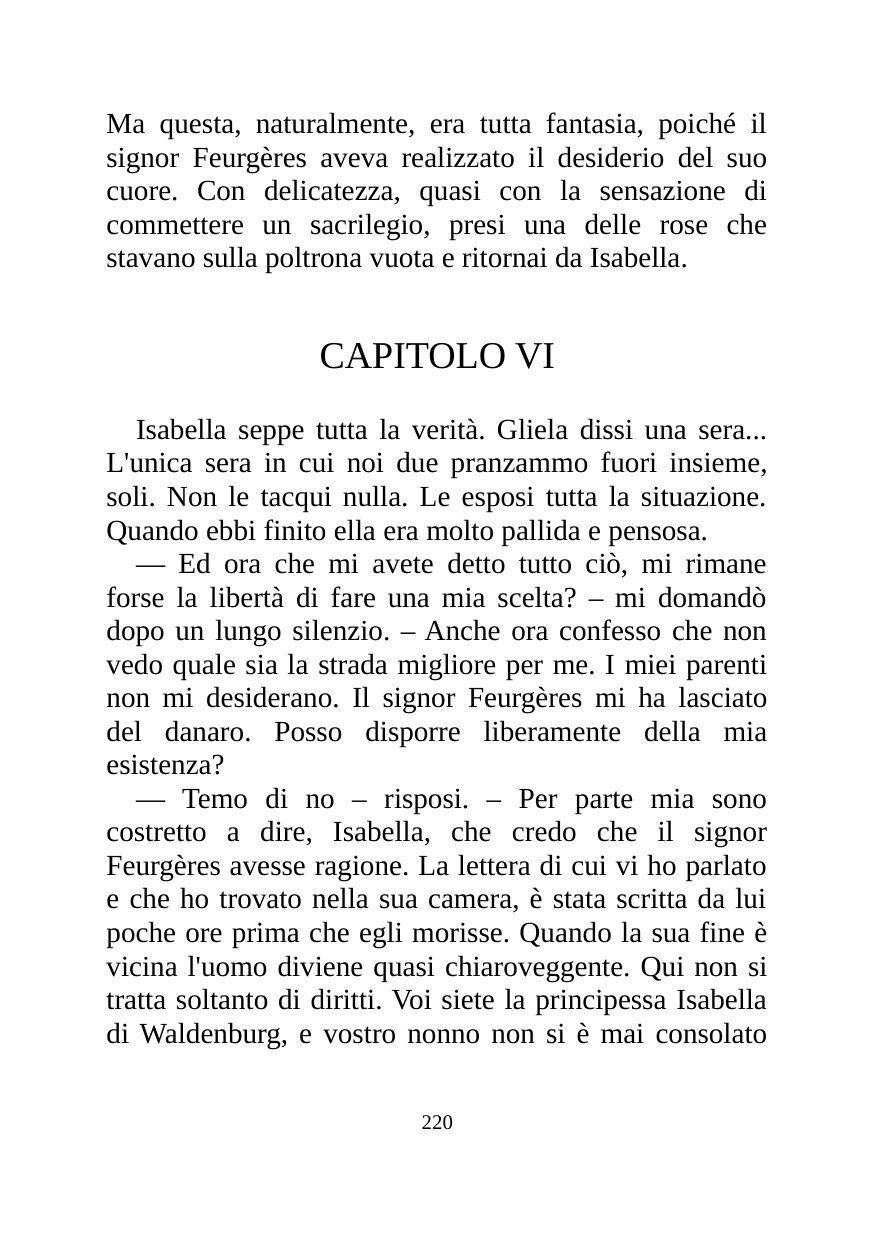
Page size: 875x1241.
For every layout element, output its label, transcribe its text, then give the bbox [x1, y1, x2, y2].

text Isabella seppe tutta la verità. Gliela dissi una sera... L'unica sera in cui noi due pranzammo fuori insieme, soli. Non le tacqui nulla. Le esposi tutta la situazione. Quando ebbi finito ella era molto pallida e pensosa. [106, 412, 768, 546]
subtitle CAPITOLO VI [106, 333, 768, 377]
text — Ed ora che mi avete detto tutto ciò, mi rimane forse la libertà di fare una mia scelta? – mi domandò dopo un lungo silenzio. – Anche ora confesso che non vedo quale sia la strada migliore per me. I miei parenti non mi desiderano. Il signor Feurgères mi ha lasciato del danaro. Posso disporre liberamente della mia esistenza? [106, 546, 768, 781]
text Ma questa, naturalmente, era tutta fantasia, poiché il signor Feurgères aveva realizzato il desiderio del suo cuore. Con delicatezza, quasi con la sensazione di commettere un sacrilegio, presi una delle rose che stavano sulla poltrona vuota e ritornai da Isabella. [106, 106, 768, 274]
text — Temo di no – risposi. – Per parte mia sono costretto a dire, Isabella, che credo che il signor Feurgères avesse ragione. La lettera di cui vi ho parlato e che ho trovato nella sua camera, è stata scritta da lui poche ore prima che egli morisse. Quando la sua fine è vicina l'uomo diviene quasi chiaroveggente. Qui non si tratta soltanto di diritti. Voi siete la principessa Isabella di Waldenburg, e vostro nonno non si è mai consolato [106, 781, 768, 1049]
